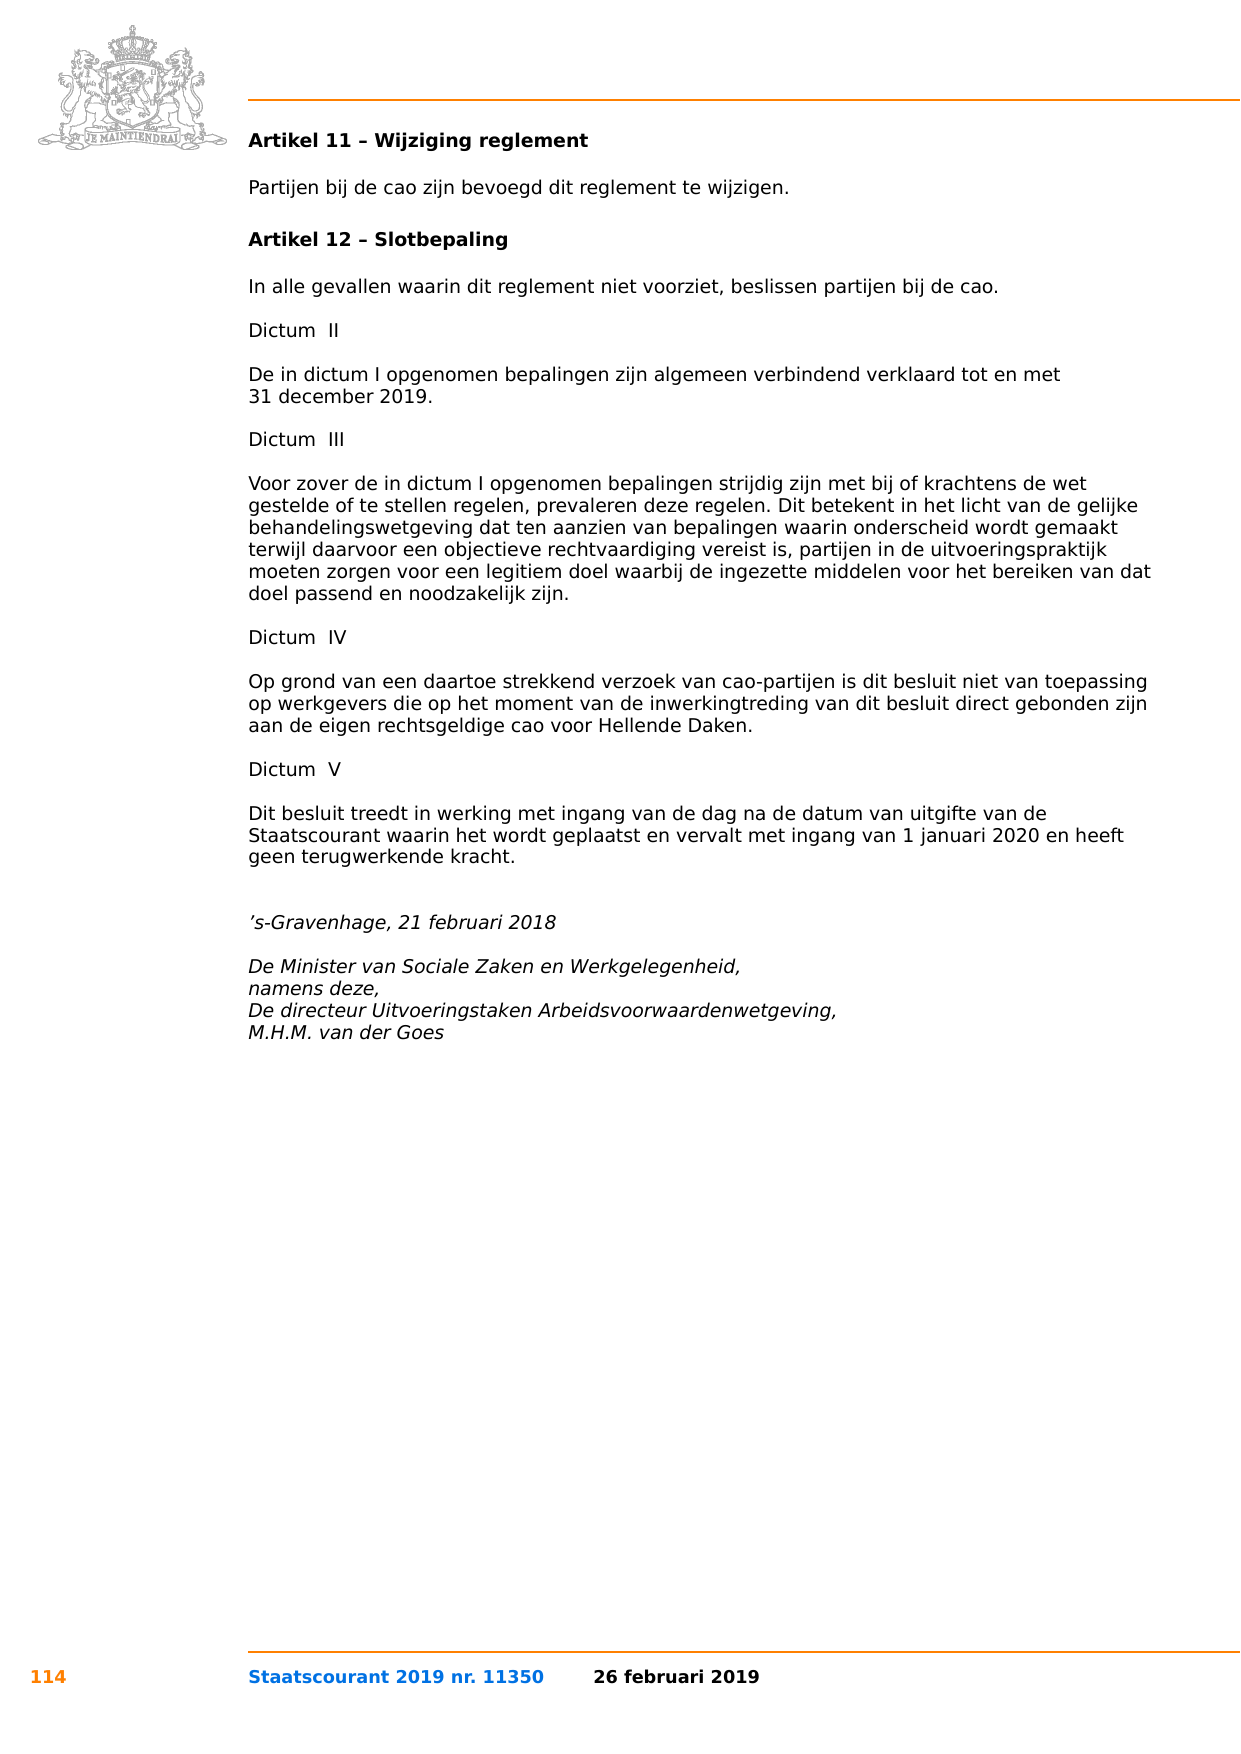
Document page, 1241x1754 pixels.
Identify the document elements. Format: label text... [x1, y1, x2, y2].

text Dictum II [248, 320, 1163, 342]
text Partijen bij de cao zijn bevoegd dit reglement te wijzigen. [248, 177, 1163, 199]
text Op grond van een daartoe strekkend verzoek van cao-partijen is dit besluit niet van toepassing op werkgevers die op het moment van de inwerkingtreding van dit besluit direct gebonden zijn aan de eigen rechtsgeldige cao voor Hellende Daken. [248, 671, 1163, 737]
text ’s-Gravenhage, 21 februari 2018 [248, 912, 1163, 934]
text In alle gevallen waarin dit reglement niet voorziet, beslissen partijen bij de cao. [248, 276, 1163, 298]
text Voor zover de in dictum I opgenomen bepalingen strijdig zijn met bij of krachtens de wet gestelde of te stellen regelen, prevaleren deze regelen. Dit betekent in het licht van de gelijke behandelingswetgeving dat ten aanzien van bepalingen waarin onderscheid wordt gemaakt terwijl daarvoor een objectieve rechtvaardiging vereist is, partijen in de uitvoeringspraktijk moeten zorgen voor een legitiem doel waarbij de ingezette middelen voor het bereiken van dat doel passend en noodzakelijk zijn. [248, 473, 1163, 605]
subtitle Artikel 11 – Wijziging reglement [248, 130, 1163, 152]
text Dictum V [248, 759, 1163, 781]
subtitle Artikel 12 – Slotbepaling [248, 229, 1163, 251]
picture [38, 25, 227, 150]
text De Minister van Sociale Zaken en Werkgelegenheid, namens deze, De directeur Uitvoeringstaken Arbeidsvoorwaardenwetgeving, M.H.M. van der Goes [248, 956, 1163, 1044]
text Dit besluit treedt in werking met ingang van de dag na de datum van uitgifte van de Staatscourant waarin het wordt geplaatst en vervalt met ingang van 1 januari 2020 en heeft geen terugwerkende kracht. [248, 802, 1163, 868]
text Dictum III [248, 429, 1163, 451]
text Dictum IV [248, 627, 1163, 649]
text De in dictum I opgenomen bepalingen zijn algemeen verbindend verklaard tot en met 31 december 2019. [248, 363, 1163, 407]
